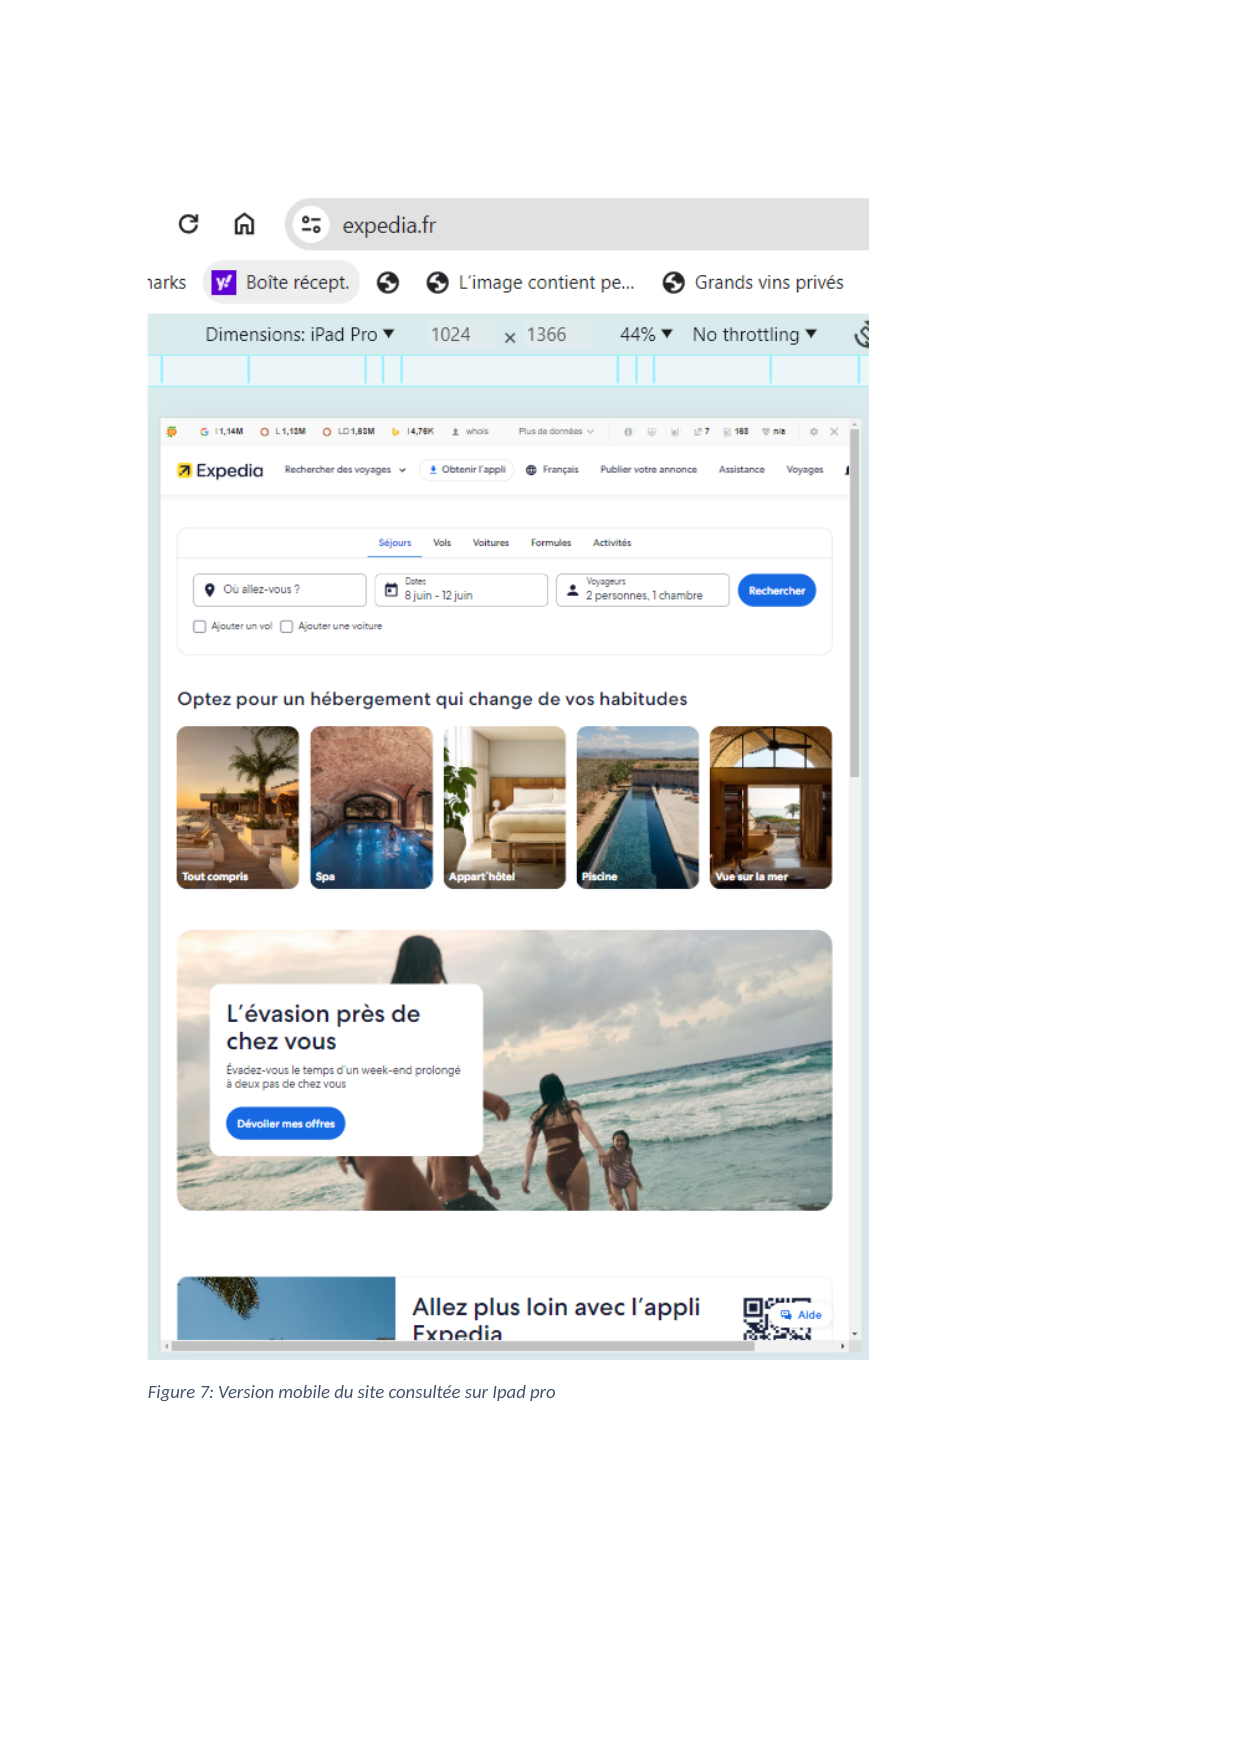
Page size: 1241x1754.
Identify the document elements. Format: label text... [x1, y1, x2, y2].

text Figure 7: Version mobile du site consultée sur Ipad pro [148, 1380, 1093, 1403]
